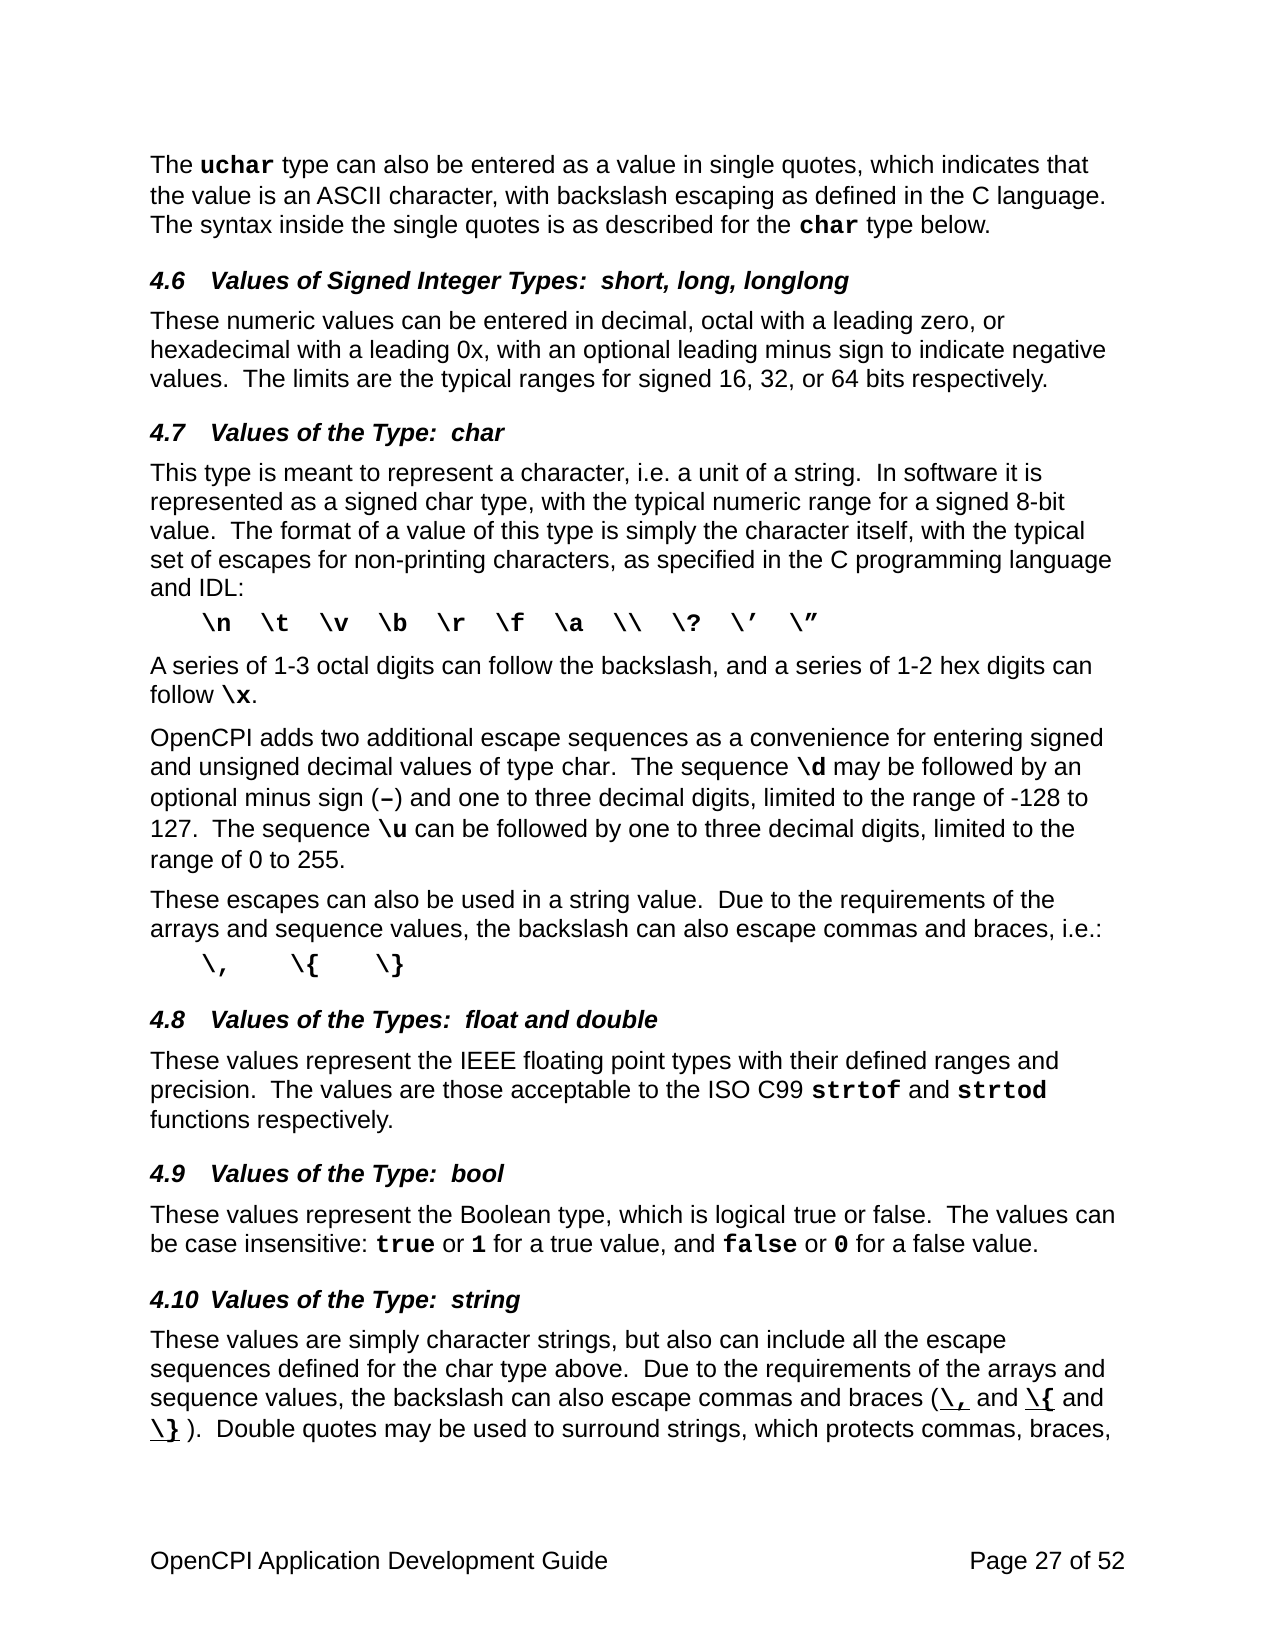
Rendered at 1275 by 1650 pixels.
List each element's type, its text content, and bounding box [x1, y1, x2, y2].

text \, \{ \} [187, 952, 1125, 980]
subtitle Values of the Type: bool [150, 1159, 1125, 1188]
text These escapes can also be used in a string value. Due to the requirements of the arrays and sequence values, the backslash can also escape commas and braces, i.e.: [150, 885, 1125, 943]
subtitle Values of the Types: float and double [150, 1005, 1125, 1034]
text These values are simply character strings, but also can include all the escape sequences defined for the char type above. Due to the requirements of the arrays and sequence values, the backslash can also escape commas and braces (\, and \{ and \} ). Double quotes may be used to surround strings, which protects commas, braces, [150, 1325, 1125, 1445]
subtitle Values of the Type: string [150, 1285, 1125, 1313]
text The uchar type can also be entered as a value in single quotes, which indicates that the value is an ASCII character, with backslash escaping as defined in the C language. The syntax inside the single quotes is as described for the char type below. [150, 150, 1125, 241]
text These values represent the IEEE floating point types with their defined ranges and precision. The values are those acceptable to the ISO C99 strtof and strtod functions respectively. [150, 1046, 1125, 1134]
text These values represent the Boolean type, which is logical true or false. The values can be case insensitive: true or 1 for a true value, and false or 0 for a false value. [150, 1200, 1125, 1260]
text OpenCPI adds two additional escape sequences as a convenience for entering signed and unsigned decimal values of type char. The sequence \d may be followed by an optional minus sign (–) and one to three decimal digits, limited to the range of -128 to 127. The sequence \u can be followed by one to three decimal digits, limited to the range of 0 to 255. [150, 723, 1125, 873]
text \n \t \v \b \r \f \a \\ \? \’ \” [187, 611, 1125, 639]
subtitle Values of the Type: char [150, 418, 1125, 446]
text These numeric values can be entered in decimal, octal with a leading zero, or hexadecimal with a leading 0x, with an optional leading minus sign to indicate negative values. The limits are the typical ranges for signed 16, 32, or 64 bits respectively. [150, 306, 1125, 393]
text A series of 1-3 octal digits can follow the backslash, and a series of 1-2 hex digits can follow \x. [150, 651, 1125, 711]
text This type is meant to represent a character, i.e. a unit of a string. In software it is represented as a signed char type, with the typical numeric range for a signed 8-bit value. The format of a value of this type is simply the character itself, with the typical set of escapes for non-printing characters, as specified in the C programming language and IDL: [150, 458, 1125, 602]
subtitle Values of Signed Integer Types: short, long, longlong [150, 266, 1125, 294]
